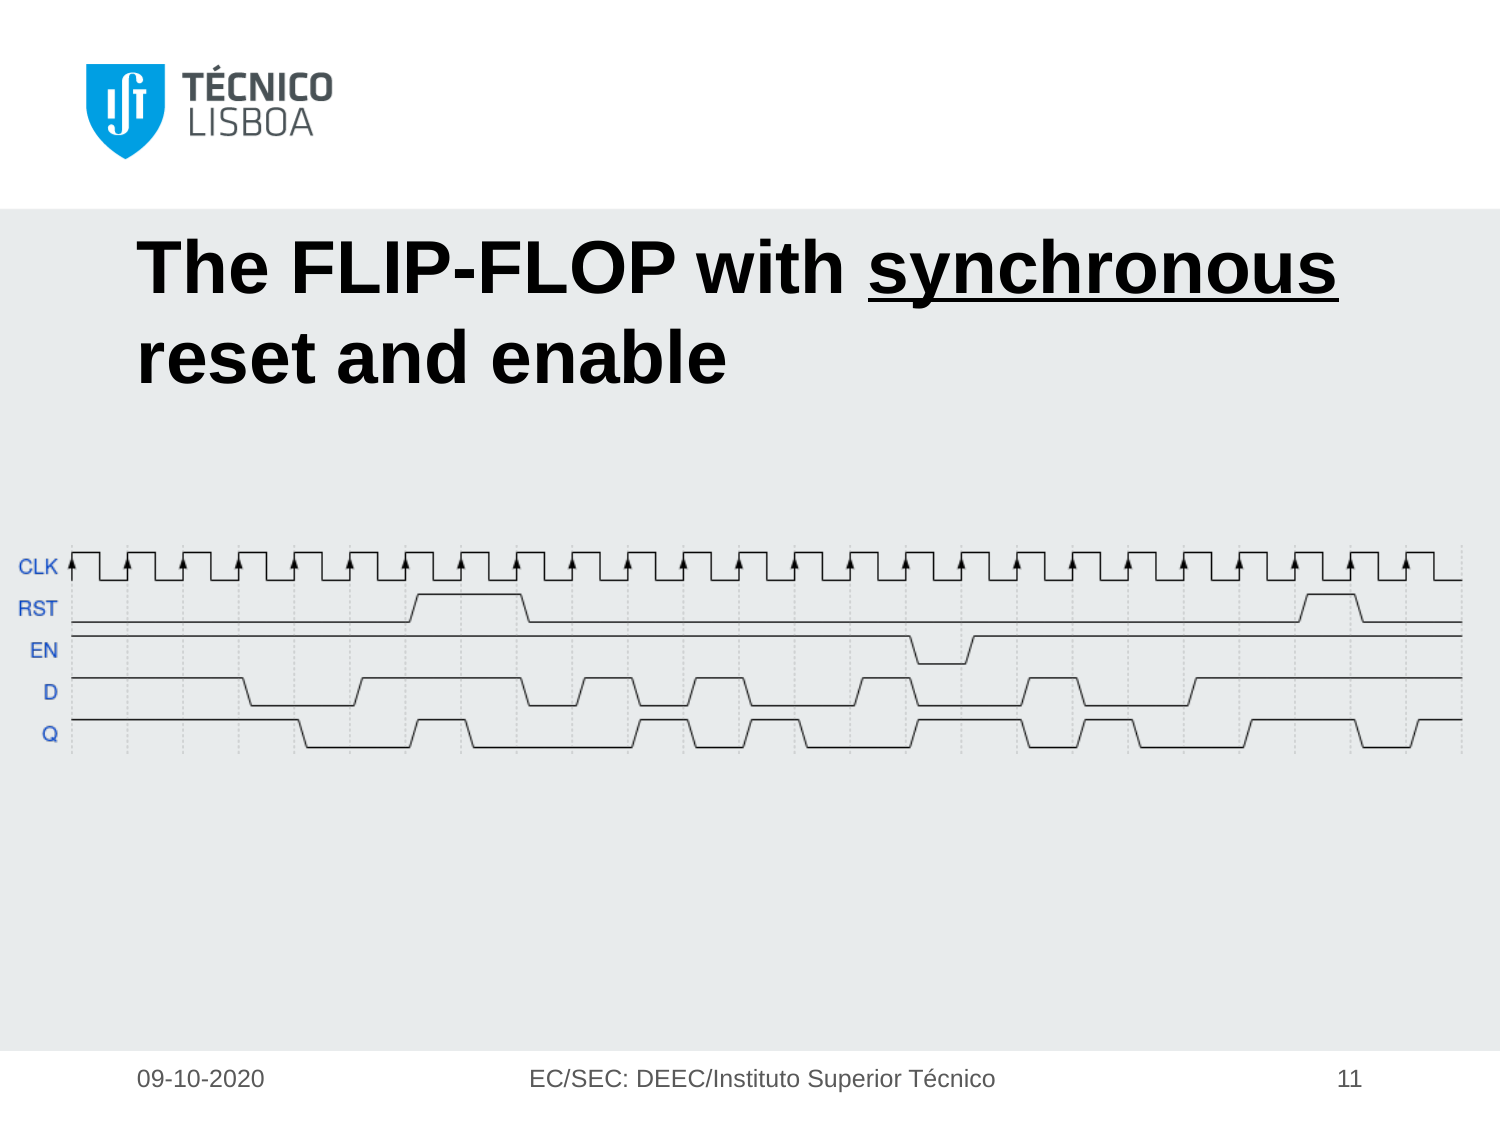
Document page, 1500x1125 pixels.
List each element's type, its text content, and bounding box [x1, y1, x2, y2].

footer EC/SEC: DEEC/Instituto Superior Técnico [512, 1052, 1021, 1103]
title The FLIP-FLOP with synchronous reset and enable [121, 237, 1378, 381]
picture [0, 0, 1500, 1125]
slide_number 09-10-2020 [121, 1052, 425, 1103]
slide_number 15 [1077, 1052, 1378, 1103]
